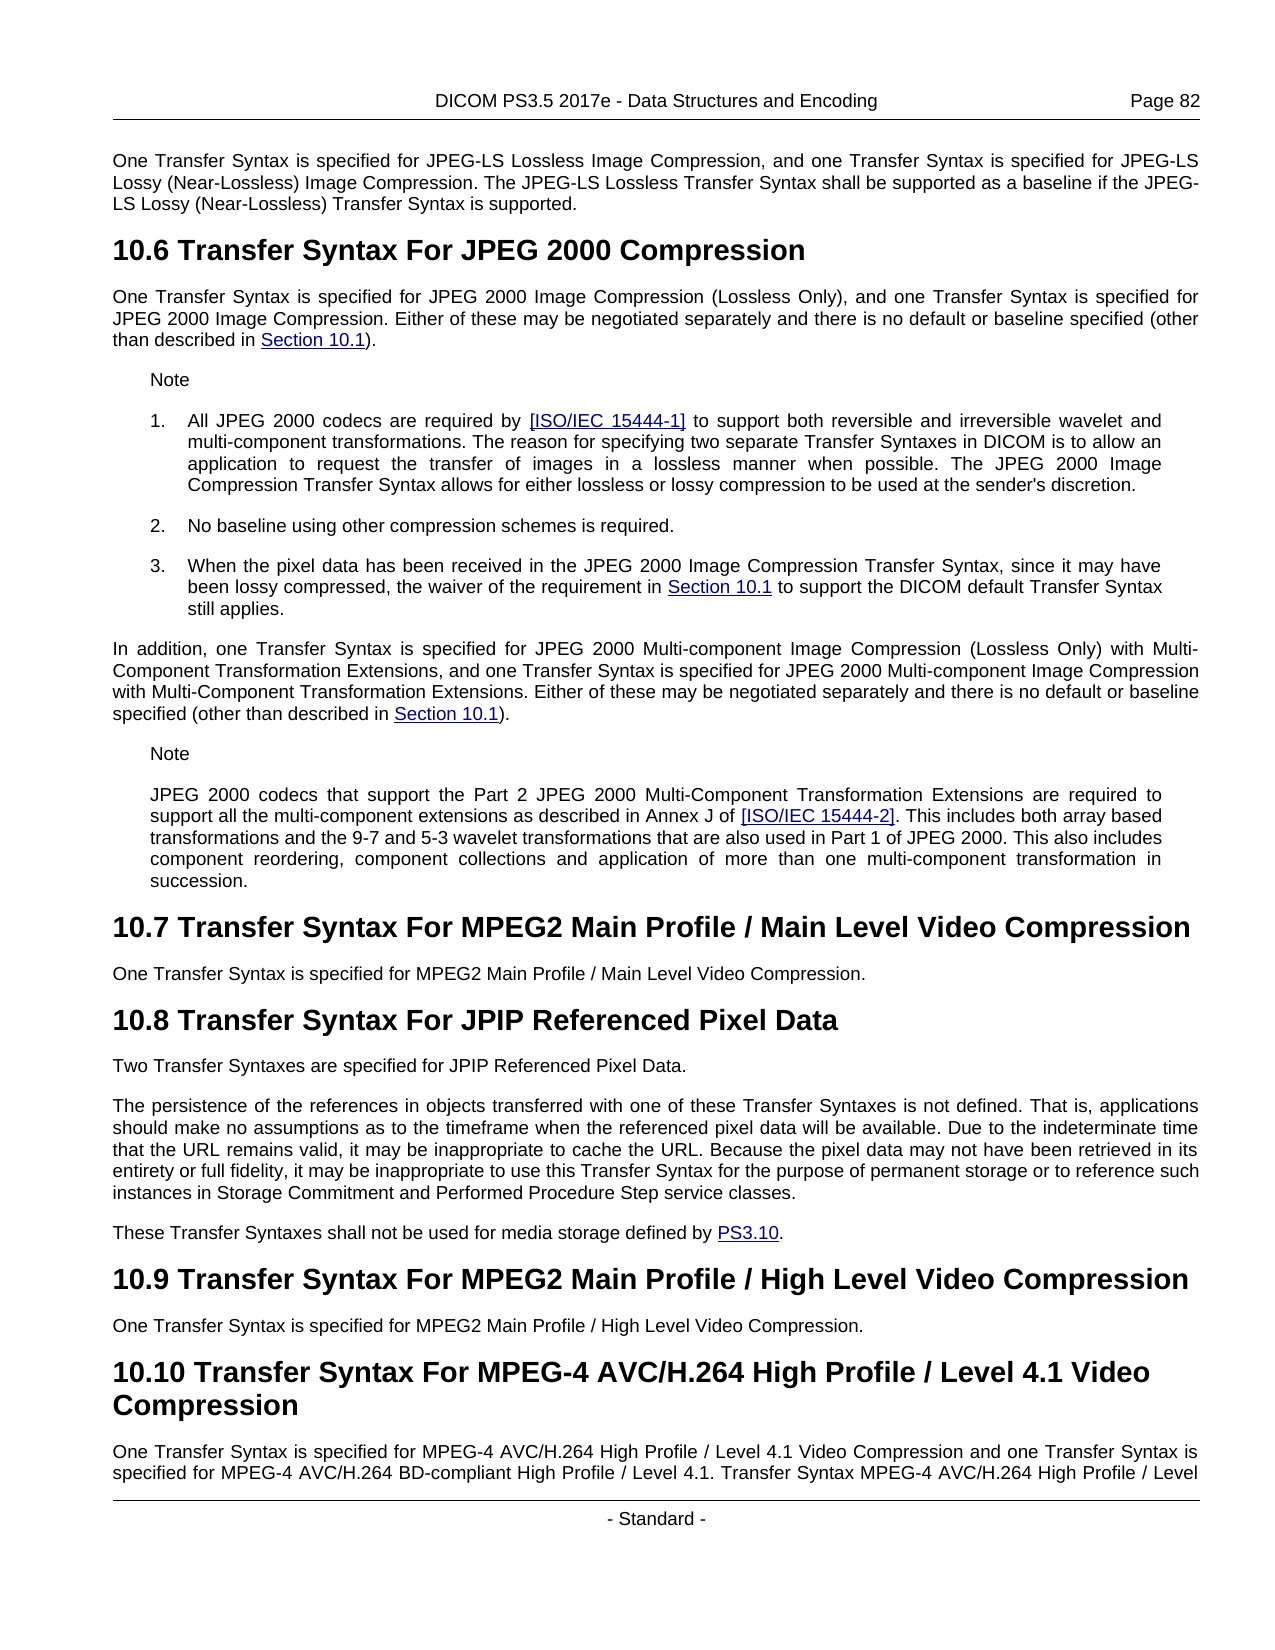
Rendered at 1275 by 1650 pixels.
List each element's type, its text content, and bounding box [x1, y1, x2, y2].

text Note [150, 743, 1162, 765]
text Note [150, 369, 1162, 391]
list No baseline using other compression schemes is required. [150, 514, 1162, 536]
text One Transfer Syntax is specified for MPEG2 Main Profile / Main Level Video Compression. [112, 962, 1200, 984]
list All JPEG 2000 codecs are required by [ISO/IEC 15444-1] to support both reversible and irreversible wavelet and multi-component transformations. The reason for specifying two separate Transfer Syntaxes in DICOM is to allow an application to request the transfer of images in a lossless manner when possible. The JPEG 2000 Image Compression Transfer Syntax allows for either lossless or lossy compression to be used at the sender's discretion. [150, 409, 1162, 496]
list When the pixel data has been received in the JPEG 2000 Image Compression Transfer Syntax, since it may have been lossy compressed, the waiver of the requirement in Section 10.1 to support the DICOM default Transfer Syntax still applies. [150, 555, 1162, 619]
text One Transfer Syntax is specified for JPEG-LS Lossless Image Compression, and one Transfer Syntax is specified for JPEG-LS Lossy (Near-Lossless) Image Compression. The JPEG-LS Lossless Transfer Syntax shall be supported as a baseline if the JPEG-LS Lossy (Near-Lossless) Transfer Syntax is supported. [112, 150, 1200, 215]
text One Transfer Syntax is specified for MPEG2 Main Profile / High Level Video Compression. [112, 1314, 1200, 1336]
text 10.8 Transfer Syntax For JPIP Referenced Pixel Data [112, 1003, 1200, 1036]
text These Transfer Syntaxes shall not be used for media storage defined by PS3.10. [112, 1222, 1200, 1243]
text In addition, one Transfer Syntax is specified for JPEG 2000 Multi-component Image Compression (Lossless Only) with Multi-Component Transformation Extensions, and one Transfer Syntax is specified for JPEG 2000 Multi-component Image Compression with Multi-Component Transformation Extensions. Either of these may be negotiated separately and there is no default or baseline specified (other than described in Section 10.1). [112, 638, 1200, 724]
text The persistence of the references in objects transferred with one of these Transfer Syntaxes is not defined. That is, applications should make no assumptions as to the timeframe when the referenced pixel data will be available. Due to the indeterminate time that the URL remains valid, it may be inappropriate to cache the URL. Because the pixel data may not have been retrieved in its entirety or full fidelity, it may be inappropriate to use this Transfer Syntax for the purpose of permanent storage or to reference such instances in Storage Commitment and Performed Procedure Step service classes. [112, 1095, 1200, 1203]
text 10.6 Transfer Syntax For JPEG 2000 Compression [112, 233, 1200, 267]
text One Transfer Syntax is specified for MPEG-4 AVC/H.264 High Profile / Level 4.1 Video Compression and one Transfer Syntax is specified for MPEG-4 AVC/H.264 BD-compliant High Profile / Level 4.1. Transfer Syntax MPEG-4 AVC/H.264 High Profile / Level [112, 1441, 1200, 1484]
text 10.9 Transfer Syntax For MPEG2 Main Profile / High Level Video Compression [112, 1262, 1200, 1296]
text One Transfer Syntax is specified for JPEG 2000 Image Compression (Lossless Only), and one Transfer Syntax is specified for JPEG 2000 Image Compression. Either of these may be negotiated separately and there is no default or baseline specified (other than described in Section 10.1). [112, 286, 1200, 350]
text 10.10 Transfer Syntax For MPEG-4 AVC/H.264 High Profile / Level 4.1 Video Compression [112, 1355, 1200, 1422]
text Two Transfer Syntaxes are specified for JPIP Referenced Pixel Data. [112, 1055, 1200, 1077]
text 10.7 Transfer Syntax For MPEG2 Main Profile / Main Level Video Compression [112, 910, 1200, 944]
text JPEG 2000 codecs that support the Part 2 JPEG 2000 Multi-Component Transformation Extensions are required to support all the multi-component extensions as described in Annex J of [ISO/IEC 15444-2]. This includes both array based transformations and the 9-7 and 5-3 wavelet transformations that are also used in Part 1 of JPEG 2000. This also includes component reordering, component collections and application of more than one multi-component transformation in succession. [150, 783, 1162, 891]
